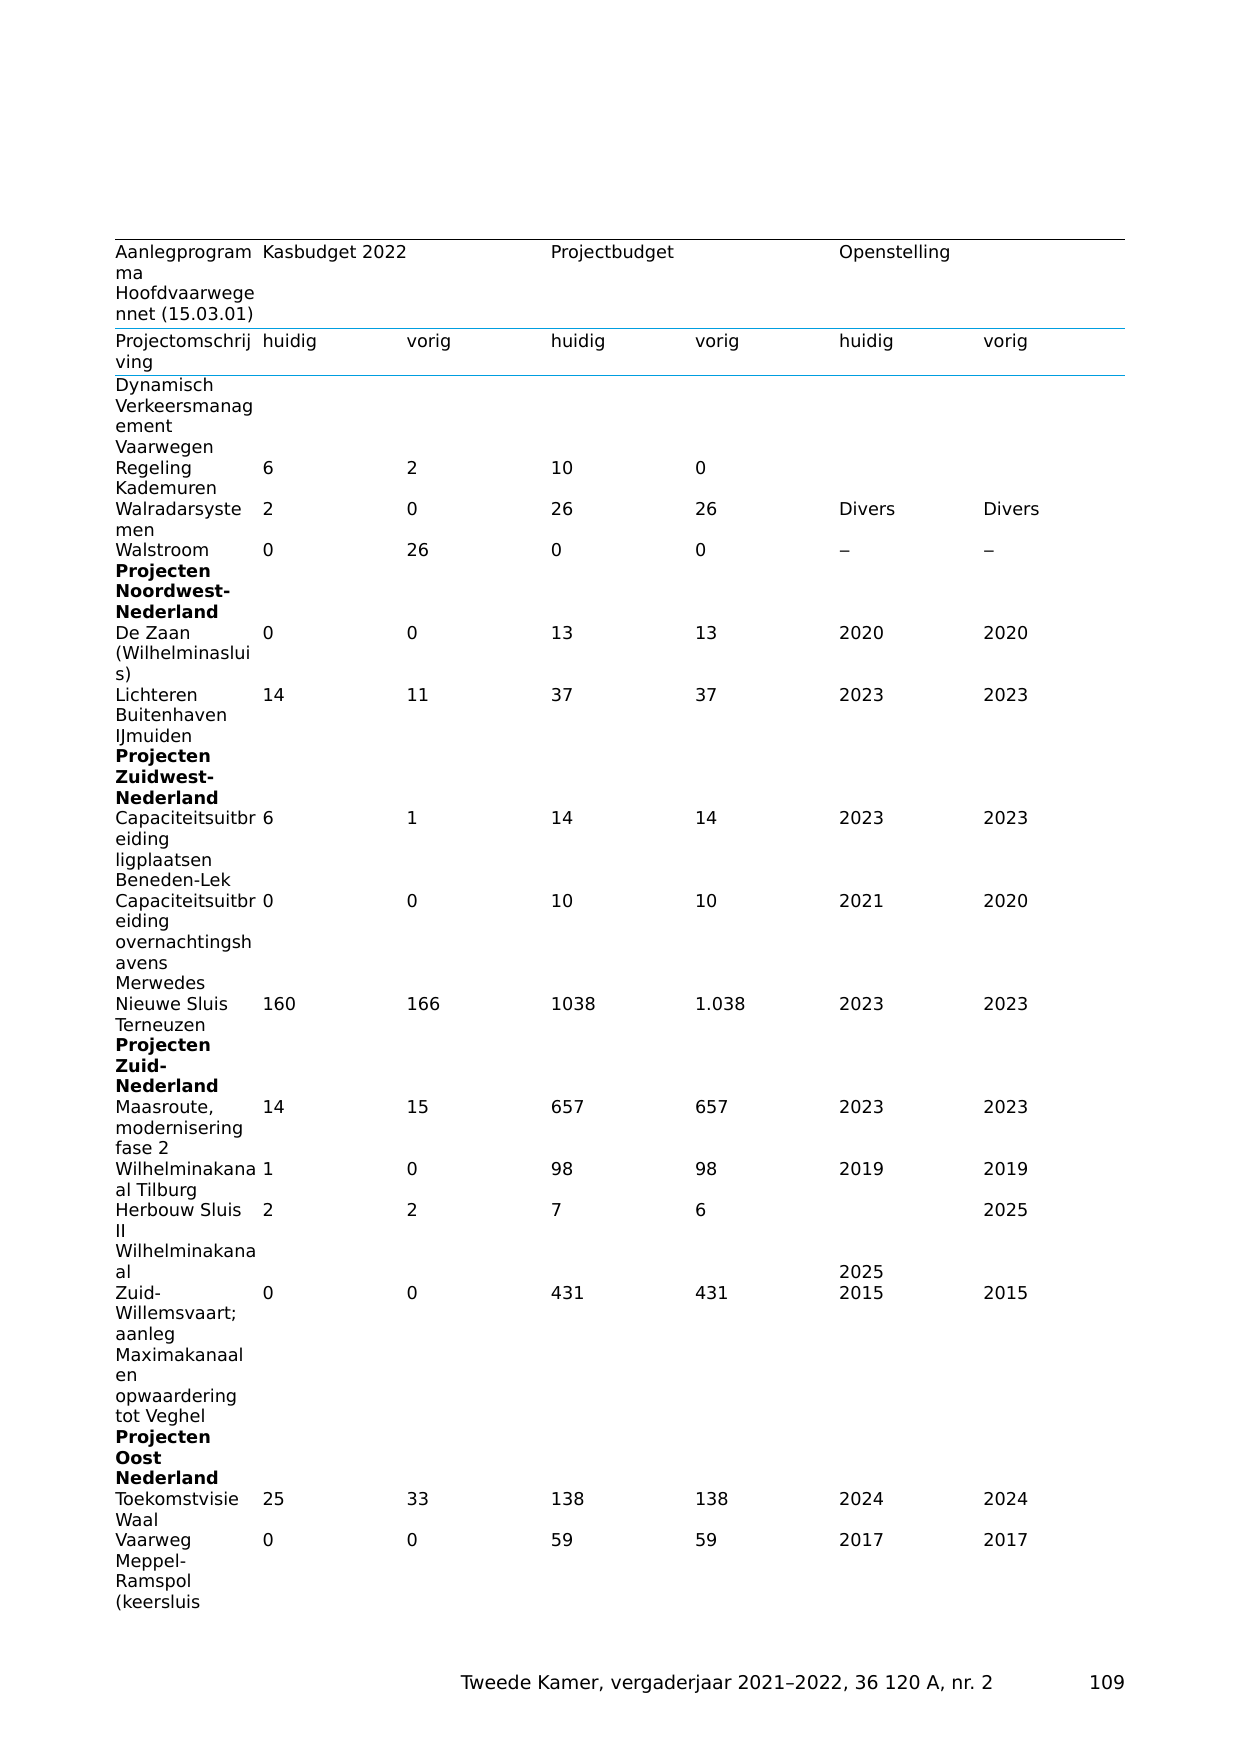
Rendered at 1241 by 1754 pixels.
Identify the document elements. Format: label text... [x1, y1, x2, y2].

table_cell 2023 [836, 994, 980, 1035]
table_cell 2024 [836, 1489, 980, 1530]
table_cell 657 [692, 1097, 836, 1159]
table_cell 0 [692, 458, 836, 499]
table_cell 98 [692, 1159, 836, 1200]
table_cell 2023 [980, 808, 1125, 891]
table_cell [980, 376, 1125, 458]
table_cell vorig [980, 329, 1125, 375]
table_cell Projecten Zuidwest-Nederland [115, 746, 259, 808]
table_cell 7 [548, 1200, 692, 1283]
table_cell [980, 561, 1125, 623]
table_cell [980, 458, 1125, 499]
table_cell Projecten Noordwest-Nederland [115, 561, 259, 623]
table_cell [692, 746, 836, 808]
table_cell Walradarsystemen [115, 499, 259, 540]
table_cell 2023 [836, 1097, 980, 1159]
table_cell [836, 1035, 980, 1097]
table_cell Maasroute, modernisering fase 2 [115, 1097, 259, 1159]
table_cell [404, 746, 548, 808]
table_cell 1038 [548, 994, 692, 1035]
table_cell 431 [692, 1283, 836, 1427]
table_cell 657 [548, 1097, 692, 1159]
table_cell Walstroom [115, 540, 259, 561]
table_cell 160 [259, 994, 403, 1035]
table_cell Herbouw Sluis II Wilhelminakanaal [115, 1200, 259, 1283]
table_cell [980, 1035, 1125, 1097]
table_cell huidig [548, 329, 692, 375]
table_cell Aanlegprogramma Hoofdvaarwegennet (15.03.01) [115, 240, 259, 327]
table_cell 6 [259, 808, 403, 891]
table_cell 2015 [836, 1283, 980, 1427]
table_cell [980, 1427, 1125, 1489]
table_cell [259, 376, 403, 458]
table_cell [692, 376, 836, 458]
table_cell 13 [548, 623, 692, 684]
table_cell Projectomschrijving [115, 329, 259, 375]
table_cell 1 [404, 808, 548, 891]
table_cell [980, 746, 1125, 808]
table_cell 2025 [836, 1200, 980, 1283]
table_cell [692, 1427, 836, 1489]
table_cell 26 [692, 499, 836, 540]
table_cell 10 [692, 891, 836, 994]
table_cell huidig [836, 329, 980, 375]
table_cell 0 [404, 499, 548, 540]
table_cell 2017 [980, 1530, 1125, 1613]
table_cell 2 [404, 1200, 548, 1283]
table_cell Projectbudget [548, 240, 836, 327]
table_cell [259, 561, 403, 623]
table_cell 10 [548, 891, 692, 994]
table_cell Openstelling [836, 240, 1125, 327]
table_cell 0 [692, 540, 836, 561]
table_cell [836, 1427, 980, 1489]
table_cell 2020 [836, 623, 980, 684]
table_cell 2023 [980, 1097, 1125, 1159]
table_cell [548, 1035, 692, 1097]
table_cell 0 [404, 891, 548, 994]
table_cell 6 [259, 458, 403, 499]
table_cell Wilhelminakanaal Tilburg [115, 1159, 259, 1200]
table_cell Kasbudget 2022 [259, 240, 548, 327]
table_cell Capaciteitsuitbreiding overnachtingshavens Merwedes [115, 891, 259, 994]
table_cell [548, 1427, 692, 1489]
table_cell 2021 [836, 891, 980, 994]
table_cell 33 [404, 1489, 548, 1530]
table_cell [836, 458, 980, 499]
table_cell 2019 [836, 1159, 980, 1200]
table_header Tabel 34 Projectoverzicht behorende bij 15.03.01 Aanlegprogramma hoofdvaarwegennet (bedragen x € 1 miljoen) [115, 191, 1125, 239]
table_cell 2019 [980, 1159, 1125, 1200]
table_cell Divers [836, 499, 980, 540]
table_cell [548, 746, 692, 808]
table_cell 6 [692, 1200, 836, 1283]
table_cell Toekomstvisie Waal [115, 1489, 259, 1530]
table_cell 2023 [980, 685, 1125, 746]
table_cell 11 [404, 685, 548, 746]
table_cell [548, 561, 692, 623]
table_cell 14 [692, 808, 836, 891]
table_cell 0 [259, 623, 403, 684]
table_cell [259, 746, 403, 808]
table_cell [404, 376, 548, 458]
table_cell ‒ [980, 540, 1125, 561]
table_cell 0 [404, 1283, 548, 1427]
table_cell De Zaan (Wilhelminasluis) [115, 623, 259, 684]
table_cell 2023 [836, 685, 980, 746]
table_cell [836, 746, 980, 808]
table_cell Nieuwe Sluis Terneuzen [115, 994, 259, 1035]
table_cell 1 [259, 1159, 403, 1200]
table_cell 2015 [980, 1283, 1125, 1427]
table_cell 15 [404, 1097, 548, 1159]
table_cell 2 [259, 1200, 403, 1283]
table_cell 26 [548, 499, 692, 540]
table_cell 0 [259, 540, 403, 561]
table_cell Capaciteitsuitbreiding ligplaatsen Beneden-Lek [115, 808, 259, 891]
table_cell 138 [548, 1489, 692, 1530]
table_cell 14 [259, 1097, 403, 1159]
table_cell [836, 376, 980, 458]
table_cell [692, 561, 836, 623]
table_cell [836, 561, 980, 623]
table_cell 13 [692, 623, 836, 684]
table_cell 37 [692, 685, 836, 746]
table_cell 37 [548, 685, 692, 746]
table_cell Lichteren Buitenhaven IJmuiden [115, 685, 259, 746]
table_cell ‒ [836, 540, 980, 561]
table_cell Zuid-Willemsvaart; aanleg Maximakanaal en opwaardering tot Veghel [115, 1283, 259, 1427]
table_cell [404, 561, 548, 623]
table_cell 0 [548, 540, 692, 561]
table_cell 0 [404, 1530, 548, 1613]
table_cell vorig [404, 329, 548, 375]
table_cell 14 [259, 685, 403, 746]
table_cell 431 [548, 1283, 692, 1427]
table_cell [404, 1035, 548, 1097]
table_cell 0 [404, 1159, 548, 1200]
table_cell Dynamisch Verkeersmanagement Vaarwegen [115, 376, 259, 458]
table_cell 14 [548, 808, 692, 891]
table_cell vorig [692, 329, 836, 375]
table_cell [404, 1427, 548, 1489]
table_cell [548, 376, 692, 458]
table_cell 2023 [980, 994, 1125, 1035]
table_cell [692, 1035, 836, 1097]
table_cell 2020 [980, 623, 1125, 684]
table_cell [259, 1427, 403, 1489]
table_cell 138 [692, 1489, 836, 1530]
table_cell Projecten Oost Nederland [115, 1427, 259, 1489]
table_cell 2 [259, 499, 403, 540]
table_cell 59 [692, 1530, 836, 1613]
table_cell 2024 [980, 1489, 1125, 1530]
table_cell 0 [259, 891, 403, 994]
table_cell Regeling Kademuren [115, 458, 259, 499]
table_cell Vaarweg Meppel-Ramspol (keersluis [115, 1530, 259, 1613]
table_cell 25 [259, 1489, 403, 1530]
table_cell 0 [404, 623, 548, 684]
table_cell Divers [980, 499, 1125, 540]
table_cell 2025 [980, 1200, 1125, 1283]
table_cell 0 [259, 1530, 403, 1613]
table_cell 2 [404, 458, 548, 499]
table_cell huidig [259, 329, 403, 375]
table_cell 98 [548, 1159, 692, 1200]
table_cell 2023 [836, 808, 980, 891]
table_cell 2017 [836, 1530, 980, 1613]
table_cell 2020 [980, 891, 1125, 994]
table_cell 10 [548, 458, 692, 499]
table_cell 0 [259, 1283, 403, 1427]
table_cell 26 [404, 540, 548, 561]
table_cell 59 [548, 1530, 692, 1613]
table_cell 1.038 [692, 994, 836, 1035]
table_cell Projecten Zuid-Nederland [115, 1035, 259, 1097]
table_cell [259, 1035, 403, 1097]
table_cell 166 [404, 994, 548, 1035]
